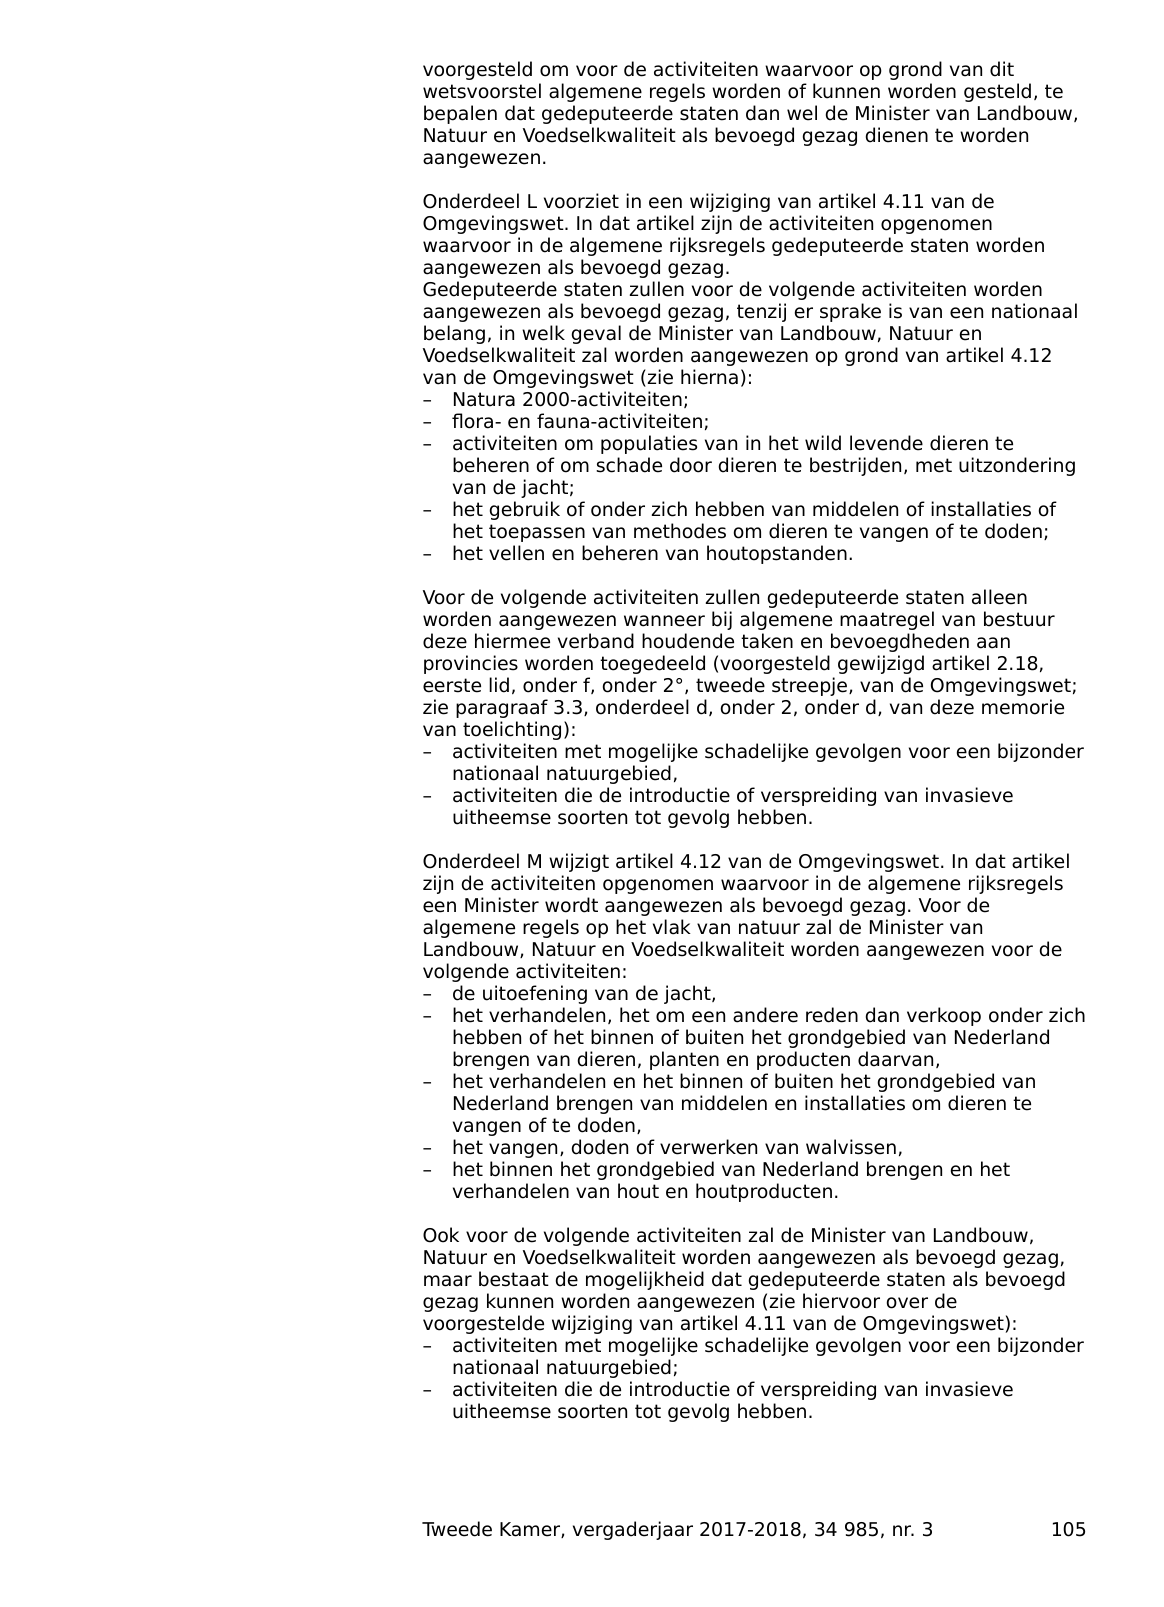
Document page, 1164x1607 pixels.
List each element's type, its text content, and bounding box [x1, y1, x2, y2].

text – activiteiten om populaties van in het wild levende dieren te beheren of om schade door dieren te bestrijden, met uitzondering van de jacht; [422, 433, 1087, 499]
text Gedeputeerde staten zullen voor de volgende activiteiten worden aangewezen als bevoegd gezag, tenzij er sprake is van een nationaal belang, in welk geval de Minister van Landbouw, Natuur en Voedselkwaliteit zal worden aangewezen op grond van artikel 4.12 van de Omgevingswet (zie hierna): [422, 279, 1087, 389]
text – activiteiten die de introductie of verspreiding van invasieve uitheemse soorten tot gevolg hebben. [422, 785, 1087, 829]
text – het binnen het grondgebied van Nederland brengen en het verhandelen van hout en houtproducten. [422, 1159, 1087, 1203]
text Onderdeel L voorziet in een wijziging van artikel 4.11 van de Omgevingswet. In dat artikel zijn de activiteiten opgenomen waarvoor in de algemene rijksregels gedeputeerde staten worden aangewezen als bevoegd gezag. [422, 191, 1087, 279]
text – het verhandelen en het binnen of buiten het grondgebied van Nederland brengen van middelen en installaties om dieren te vangen of te doden, [422, 1071, 1087, 1137]
text – het vangen, doden of verwerken van walvissen, [422, 1137, 1087, 1159]
text Onderdeel M wijzigt artikel 4.12 van de Omgevingswet. In dat artikel zijn de activiteiten opgenomen waarvoor in de algemene rijksregels een Minister wordt aangewezen als bevoegd gezag. Voor de algemene regels op het vlak van natuur zal de Minister van Landbouw, Natuur en Voedselkwaliteit worden aangewezen voor de volgende activiteiten: [422, 851, 1087, 983]
text – het verhandelen, het om een andere reden dan verkoop onder zich hebben of het binnen of buiten het grondgebied van Nederland brengen van dieren, planten en producten daarvan, [422, 1005, 1087, 1071]
text Voor de volgende activiteiten zullen gedeputeerde staten alleen worden aangewezen wanneer bij algemene maatregel van bestuur deze hiermee verband houdende taken en bevoegdheden aan provincies worden toegedeeld (voorgesteld gewijzigd artikel 2.18, eerste lid, onder f, onder 2°, tweede streepje, van de Omgevingswet; zie paragraaf 3.3, onderdeel d, onder 2, onder d, van deze memorie van toelichting): [422, 587, 1087, 741]
text – het gebruik of onder zich hebben van middelen of installaties of het toepassen van methodes om dieren te vangen of te doden; [422, 499, 1087, 543]
text Ook voor de volgende activiteiten zal de Minister van Landbouw, Natuur en Voedselkwaliteit worden aangewezen als bevoegd gezag, maar bestaat de mogelijkheid dat gedeputeerde staten als bevoegd gezag kunnen worden aangewezen (zie hiervoor over de voorgestelde wijziging van artikel 4.11 van de Omgevingswet): [422, 1225, 1087, 1335]
text – de uitoefening van de jacht, [422, 983, 1087, 1005]
text – activiteiten die de introductie of verspreiding van invasieve uitheemse soorten tot gevolg hebben. [422, 1379, 1087, 1423]
text voorgesteld om voor de activiteiten waarvoor op grond van dit wetsvoorstel algemene regels worden of kunnen worden gesteld, te bepalen dat gedeputeerde staten dan wel de Minister van Landbouw, Natuur en Voedselkwaliteit als bevoegd gezag dienen te worden aangewezen. [422, 59, 1087, 169]
text – Natura 2000-activiteiten; [422, 389, 1087, 411]
text – flora- en fauna-activiteiten; [422, 411, 1087, 433]
text – activiteiten met mogelijke schadelijke gevolgen voor een bijzonder nationaal natuurgebied, [422, 741, 1087, 785]
text – activiteiten met mogelijke schadelijke gevolgen voor een bijzonder nationaal natuurgebied; [422, 1335, 1087, 1379]
text – het vellen en beheren van houtopstanden. [422, 543, 1087, 565]
